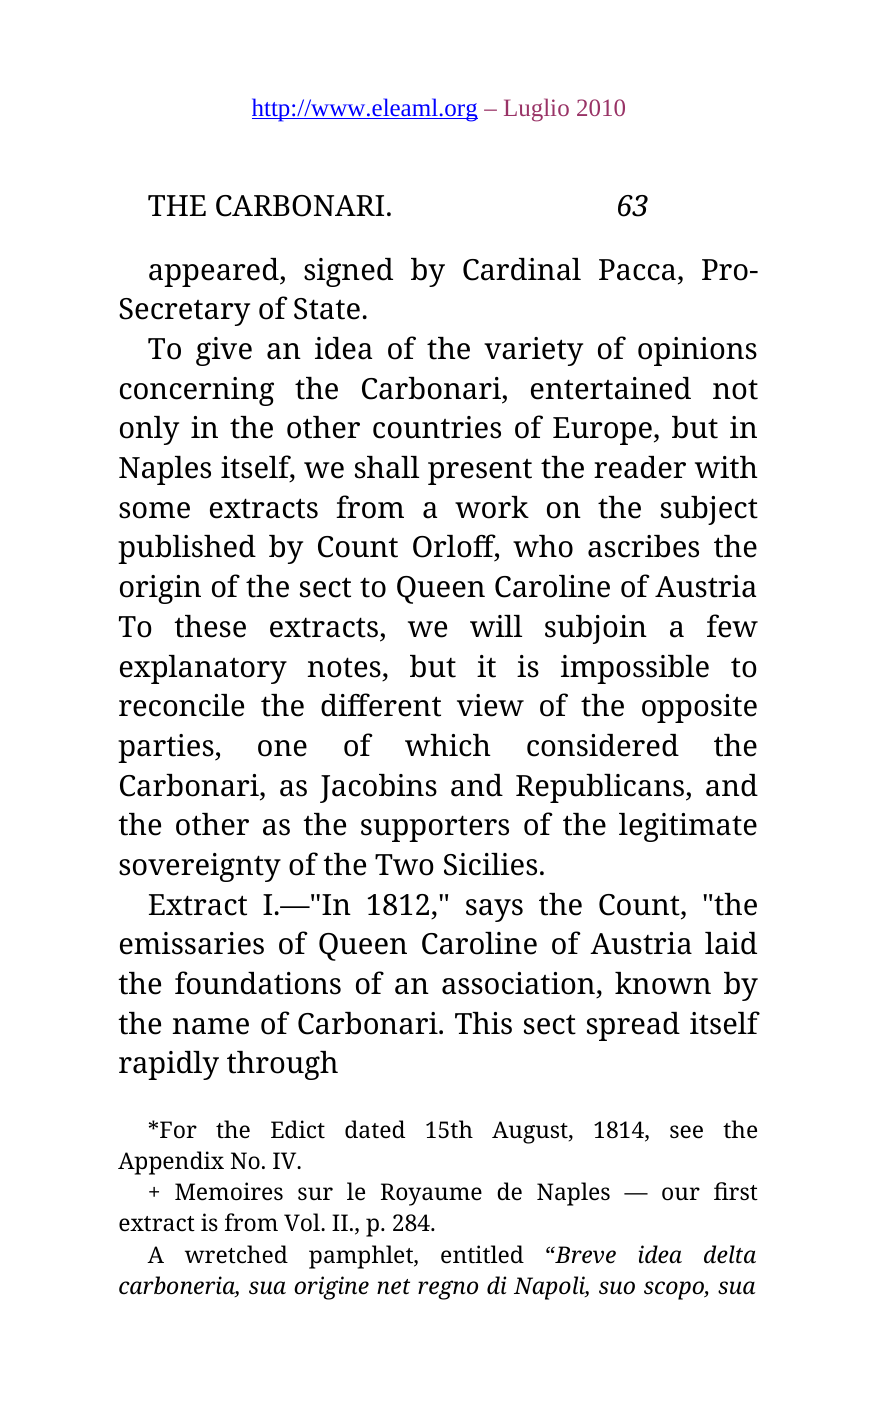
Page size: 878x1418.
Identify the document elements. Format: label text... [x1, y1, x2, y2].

text A wretched pamphlet, entitled “Breve idea delta carboneria, sua origine net regno di Napoli, suo scopo, sua [118, 1239, 759, 1301]
text + Memoires sur le Royaume de Naples — our first extract is from Vol. II., p. 284. [118, 1176, 759, 1239]
text *For the Edict dated 15th August, 1814, see the Appendix No. IV. [118, 1114, 759, 1176]
text Extract I.—"In 1812," says the Count, "the emissaries of Queen Caroline of Austria laid the foundations of an association, known by the name of Carbonari. This sect spread itself rapidly through [118, 884, 759, 1082]
text appeared, signed by Cardinal Pacca, Pro-Secretary of State. [118, 249, 759, 328]
text THE CARBONARI. 63 [118, 185, 759, 225]
text To give an idea of the variety of opinions concerning the Carbonari, entertained not only in the other countries of Europe, but in Naples itself, we shall present the reader with some extracts from a work on the subject published by Count Orloff, who ascribes the origin of the sect to Queen Caroline of Austria To these extracts, we will subjoin a few explanatory notes, but it is impossible to reconcile the different view of the opposite parties, one of which considered the Carbonari, as Jacobins and Republicans, and the other as the supporters of the legitimate sovereignty of the Two Sicilies. [118, 328, 759, 884]
